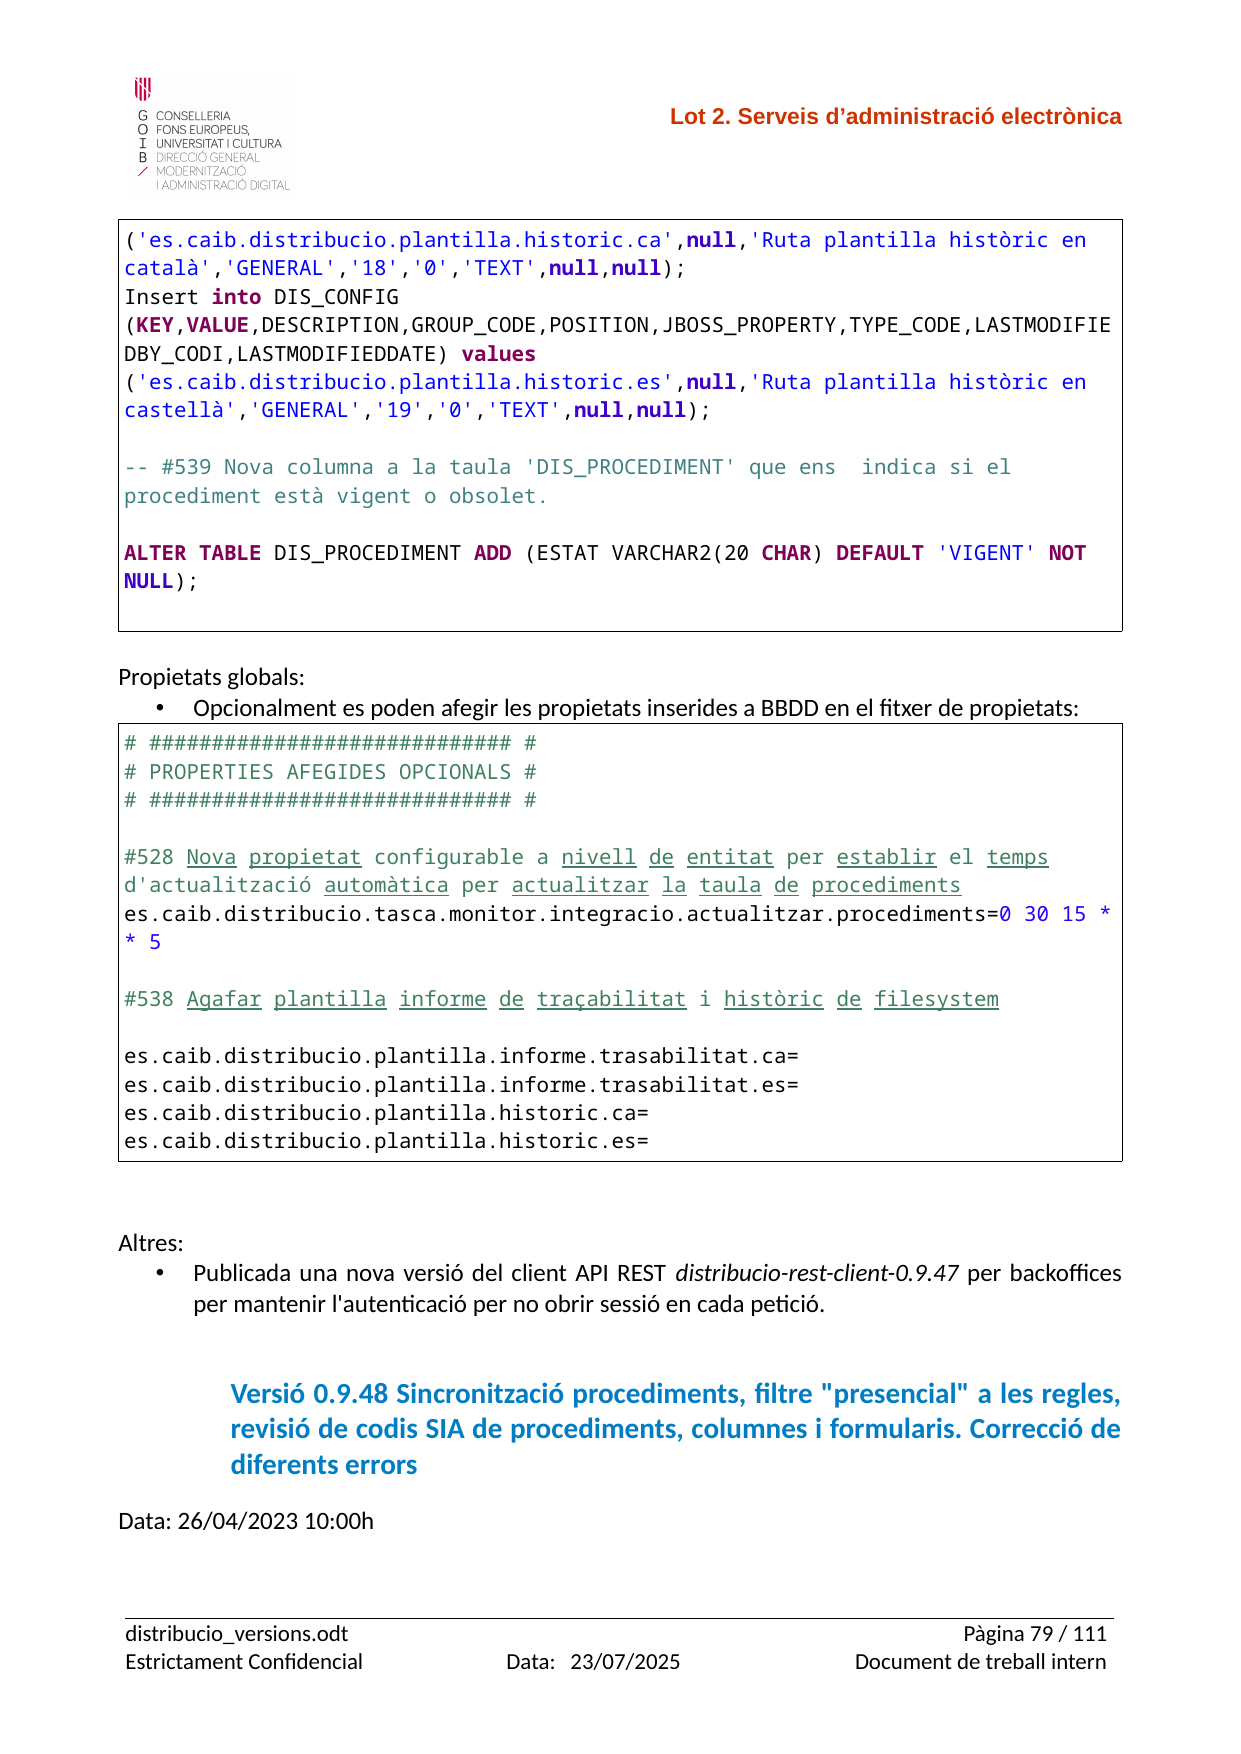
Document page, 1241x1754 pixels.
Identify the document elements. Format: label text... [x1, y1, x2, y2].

list Opcionalment es poden afegir les propietats inserides a BBDD en el fitxer de propietats: [156, 692, 1122, 723]
text Data: 26/04/2023 10:00h [118, 1505, 1122, 1536]
table_header ('es.caib.distribucio.plantilla.historic.ca',null,'Ruta plantilla històric en català','GENERAL','18','0','TEXT',null,null); Insert into DIS_CONFIG (KEY,VALUE,DESCRIPTION,GROUP_CODE,POSITION,JBOSS_PROPERTY,TYPE_CODE,LASTMODIFIEDBY_CODI,LASTMODIFIEDDATE) values ('es.caib.distribucio.plantilla.historic.es',null,'Ruta plantilla històric en castellà','GENERAL','19','0','TEXT',null,null); -- #539 Nova columna a la taula 'DIS_PROCEDIMENT' que ens indica si el procediment està vigent o obsolet. ALTER TABLE DIS_PROCEDIMENT ADD (ESTAT VARCHAR2(20 CHAR) DEFAULT 'VIGENT' NOT NULL); [119, 220, 1122, 631]
list Publicada una nova versió del client API REST distribucio-rest-client-0.9.47 per backoffices per mantenir l'autenticació per no obrir sessió en cada petició. [156, 1257, 1122, 1318]
table_header # ############################# # # PROPERTIES AFEGIDES OPCIONALS # # ############################# # #528 Nova propietat configurable a nivell de entitat per establir el temps d'actualització automàtica per actualitzar la taula de procediments es.caib.distribucio.tasca.monitor.integracio.actualitzar.procediments=0 30 15 * * 5 #538 Agafar plantilla informe de traçabilitat i històric de filesystem es.caib.distribucio.plantilla.informe.trasabilitat.ca= es.caib.distribucio.plantilla.informe.trasabilitat.es= es.caib.distribucio.plantilla.historic.ca= es.caib.distribucio.plantilla.historic.es= [119, 724, 1122, 1161]
text Altres: [118, 1227, 1122, 1257]
subtitle Versió 0.9.48 Sincronització procediments, filtre "presencial" a les regles, revisió de codis SIA de procediments, columnes i formularis. Correcció de diferents errors [153, 1375, 1122, 1482]
picture [126, 70, 299, 197]
text Propietats globals: [118, 662, 1122, 692]
